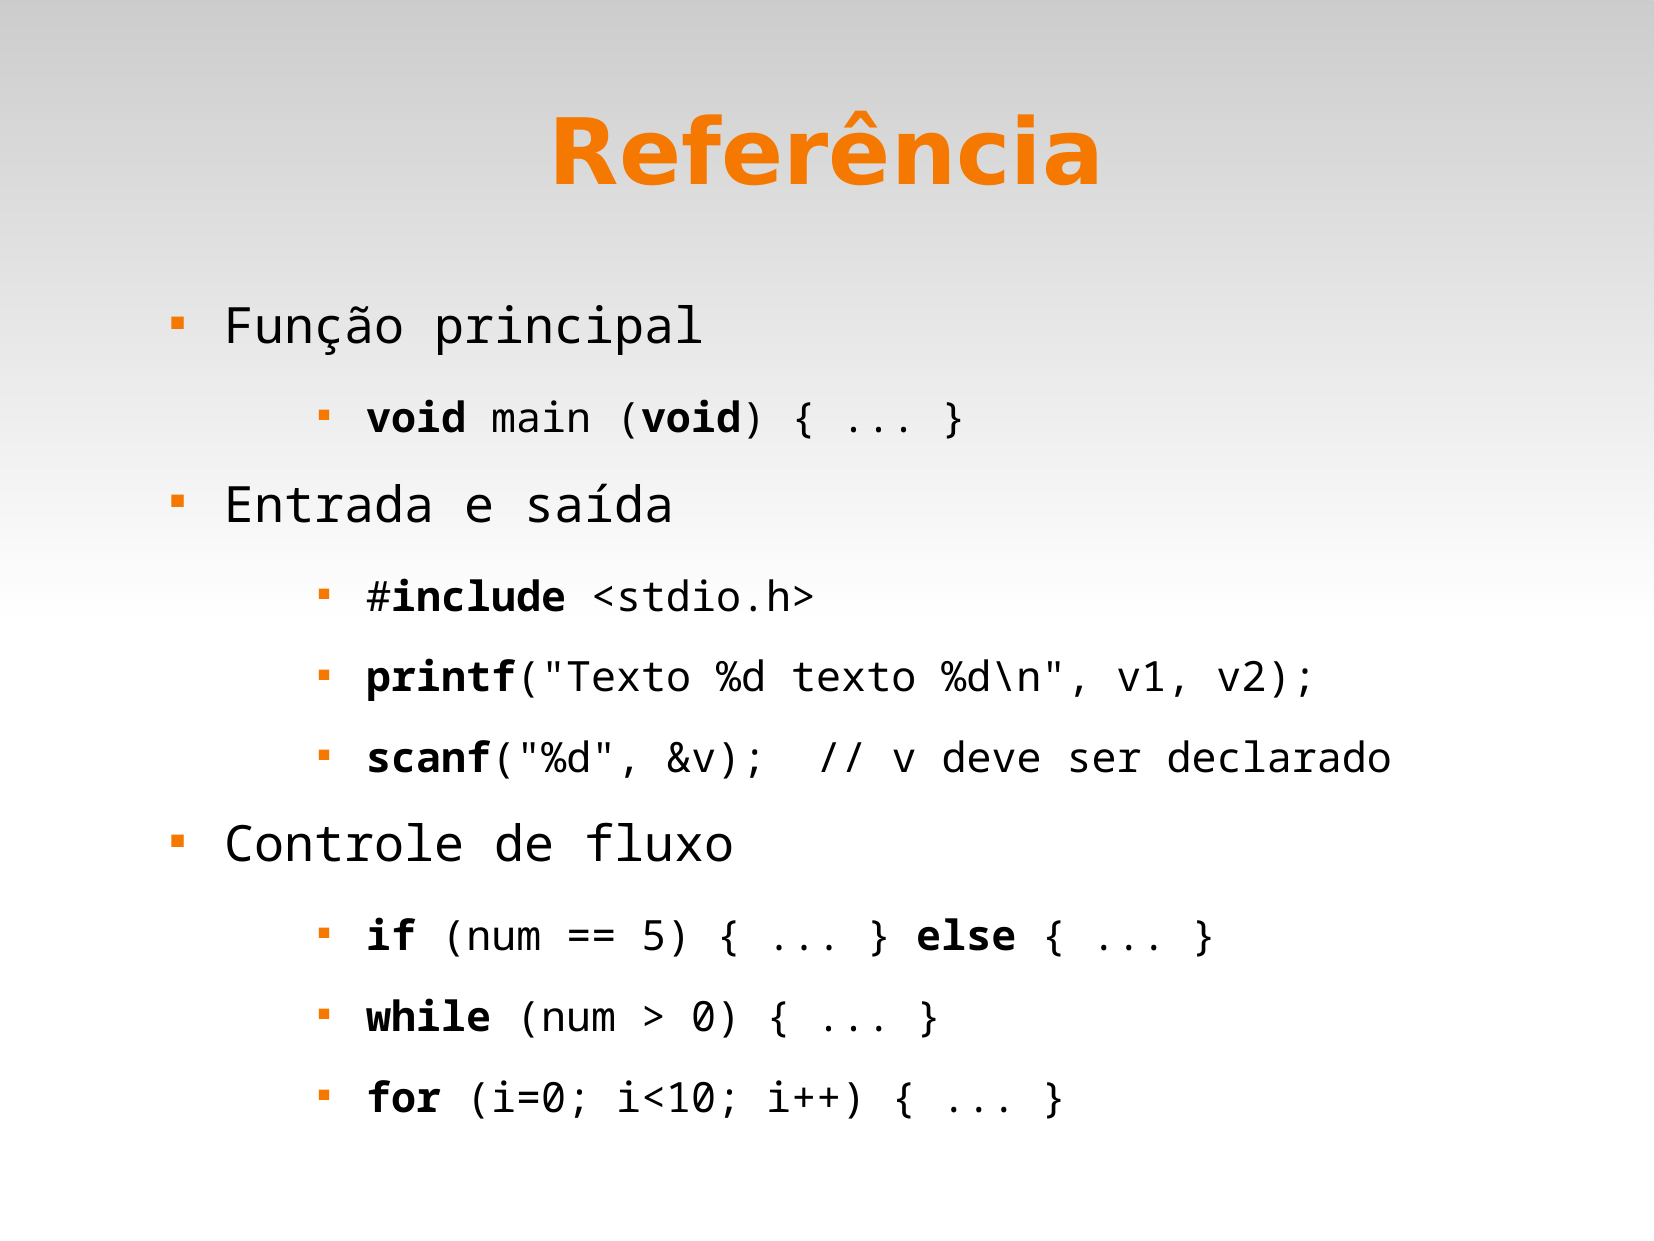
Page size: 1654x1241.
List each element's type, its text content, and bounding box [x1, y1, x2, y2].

title Referência [82, 49, 1571, 257]
list Função principal void main (void) { ... } Entrada e saída #include <stdio.h> printf("Texto %d texto %d\n", v1, v2); scanf("%d", &v); // v deve ser declarado Controle de fluxo if (num == 5) { ... } else { ... } while (num > 0) { ... } for (i=0; i<10; i++) { ... } [82, 290, 1571, 1109]
